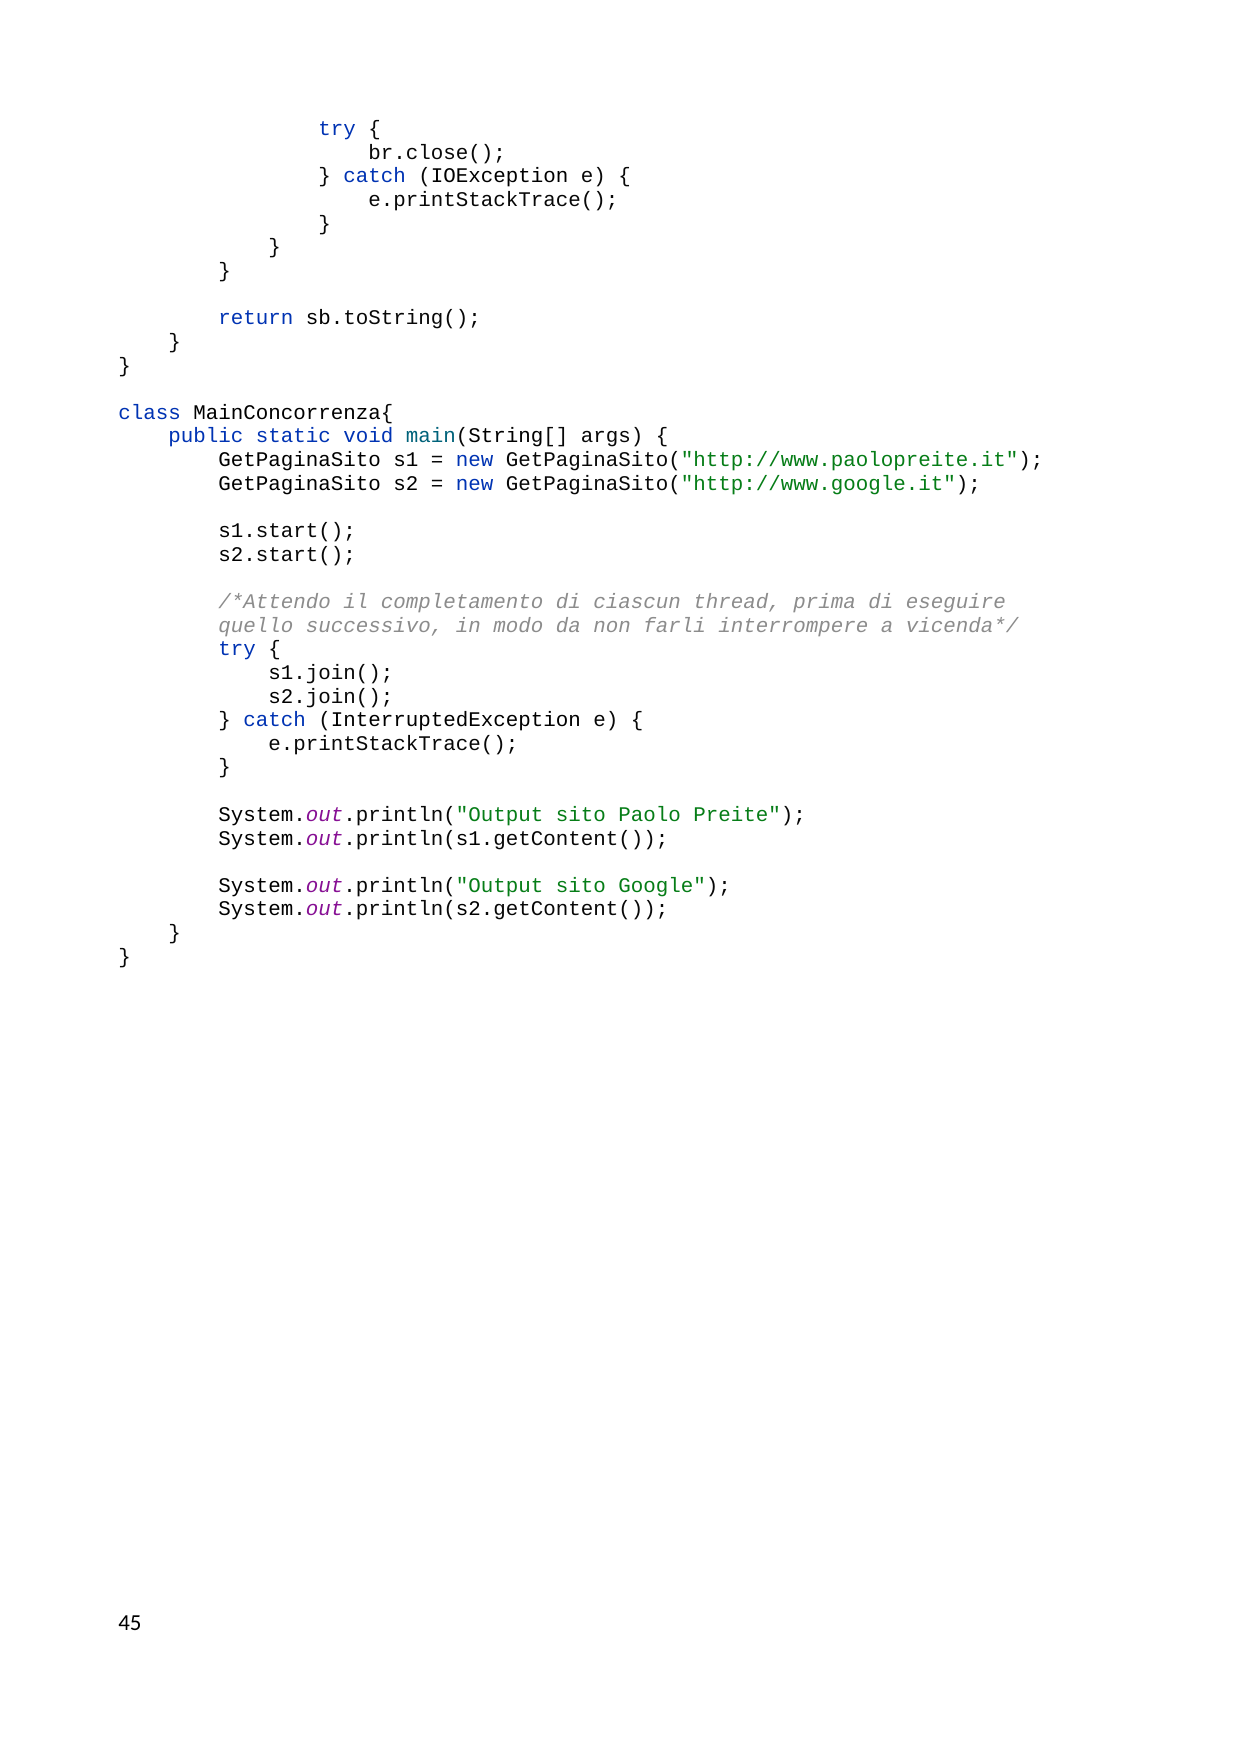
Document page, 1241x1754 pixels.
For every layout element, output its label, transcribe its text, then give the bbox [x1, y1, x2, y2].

text try { br.close(); } catch (IOException e) { e.printStackTrace(); } } } return sb.toString(); } } class MainConcorrenza{ public static void main(String[] args) { GetPaginaSito s1 = new GetPaginaSito("http://www.paolopreite.it"); GetPaginaSito s2 = new GetPaginaSito("http://www.google.it"); s1.start(); s2.start(); /*Attendo il completamento di ciascun thread, prima di eseguire quello successivo, in modo da non farli interrompere a vicenda*/ try { s1.join(); s2.join(); } catch (InterruptedException e) { e.printStackTrace(); } System.out.println("Output sito Paolo Preite"); System.out.println(s1.getContent()); System.out.println("Output sito Google"); System.out.println(s2.getContent()); } } [118, 118, 1122, 1025]
